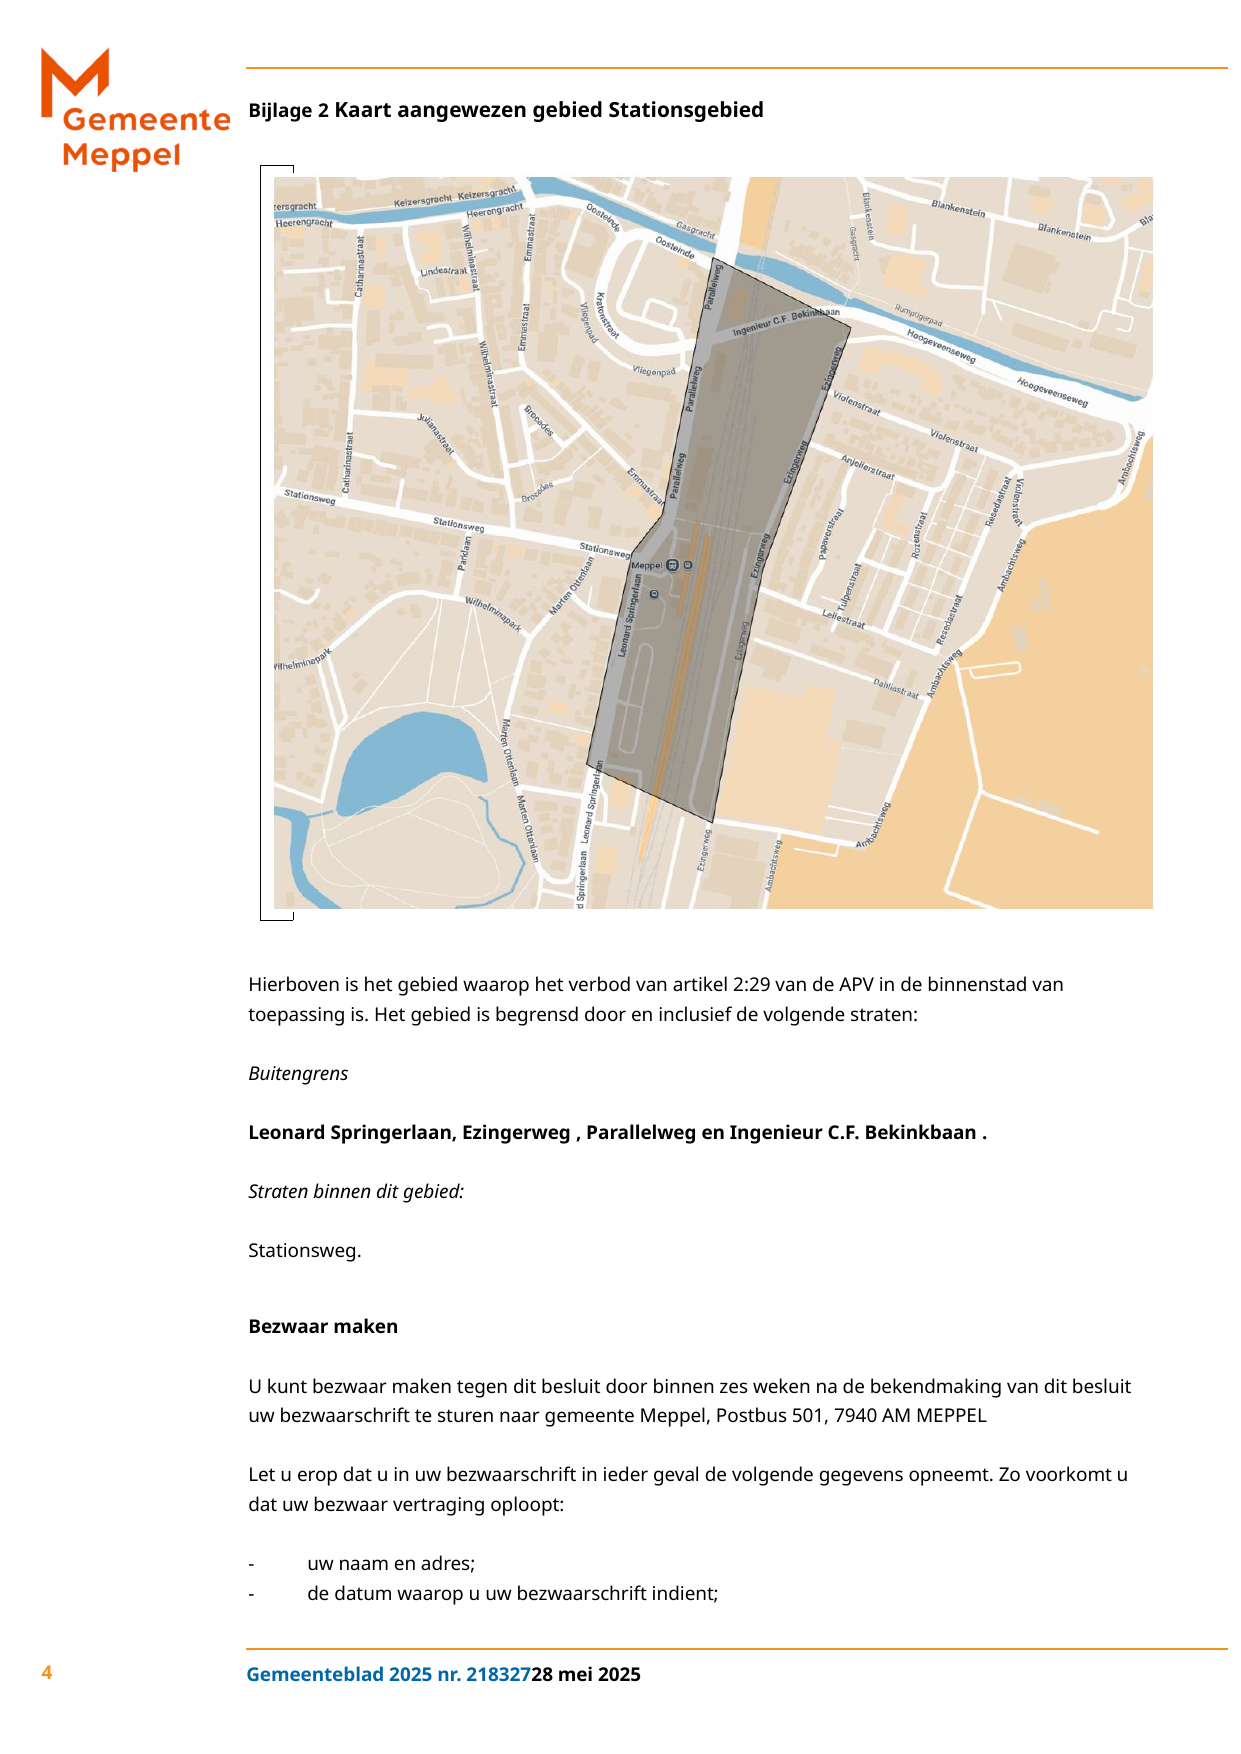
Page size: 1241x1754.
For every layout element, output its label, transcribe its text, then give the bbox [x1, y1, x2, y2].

text Bijlage 2 Kaart aangewezen gebied Stationsgebied [248, 95, 1152, 123]
text Stationsweg. [248, 1237, 1152, 1263]
text Bezwaar maken [248, 1314, 1152, 1339]
text Hierboven is het gebied waarop het verbod van artikel 2:29 van de APV in de binnenstad van toepassing is. Het gebied is begrensd door en inclusief de volgende straten: [248, 971, 1152, 1027]
text Buitengrens [248, 1060, 1152, 1086]
text Leonard Springerlaan, Ezingerweg , Parallelweg en Ingenieur C.F. Bekinkbaan . [248, 1119, 1152, 1145]
text U kunt bezwaar maken tegen dit besluit door binnen zes weken na de bekendmaking van dit besluit uw bezwaarschrift te sturen naar gemeente Meppel, Postbus 501, 7940 AM MEPPEL [248, 1373, 1152, 1428]
list de datum waarop u uw bezwaarschrift indient; [248, 1580, 1152, 1606]
text Let u erop dat u in uw bezwaarschrift in ieder geval de volgende gegevens opneemt. Zo voorkomt u dat uw bezwaar vertraging oploopt: [248, 1462, 1152, 1517]
picture [268, 173, 1155, 912]
picture [41, 47, 231, 172]
list uw naam en adres; [248, 1550, 1152, 1576]
text Straten binnen dit gebied: [248, 1178, 1152, 1204]
